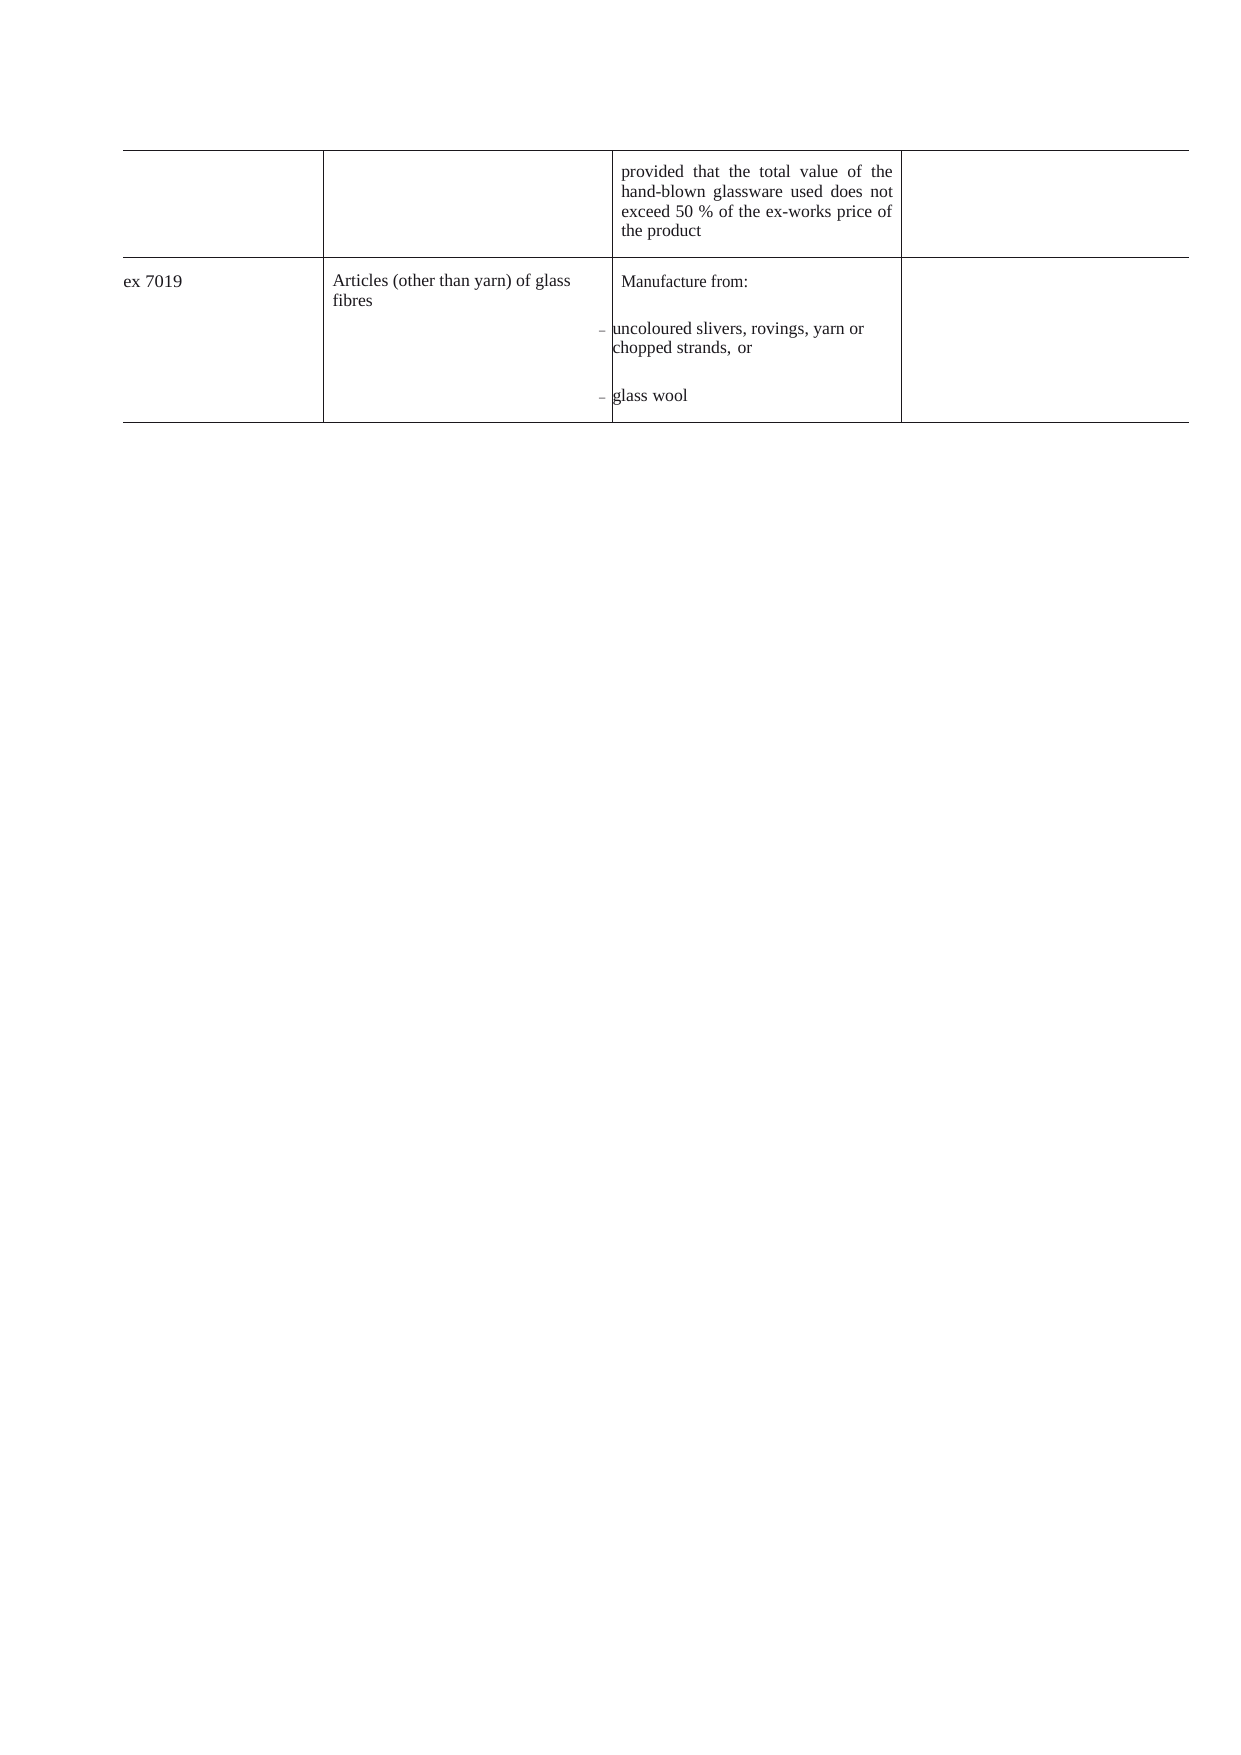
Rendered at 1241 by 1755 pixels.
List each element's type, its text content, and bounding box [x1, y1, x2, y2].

table_cell Manufacture from: uncoloured slivers, rovings, yarn or chopped strands, or glass wool [613, 258, 901, 422]
table_cell provided that the total value of the hand-blown glassware used does not exceed 50 % of the ex-works price of the product [613, 151, 901, 257]
table_cell [324, 151, 612, 257]
table_cell [123, 151, 323, 257]
table_cell ex 7019 [123, 258, 323, 422]
table_cell [902, 258, 1189, 422]
table_cell [902, 151, 1189, 257]
table_cell Articles (other than yarn) of glass fibres [324, 258, 612, 422]
